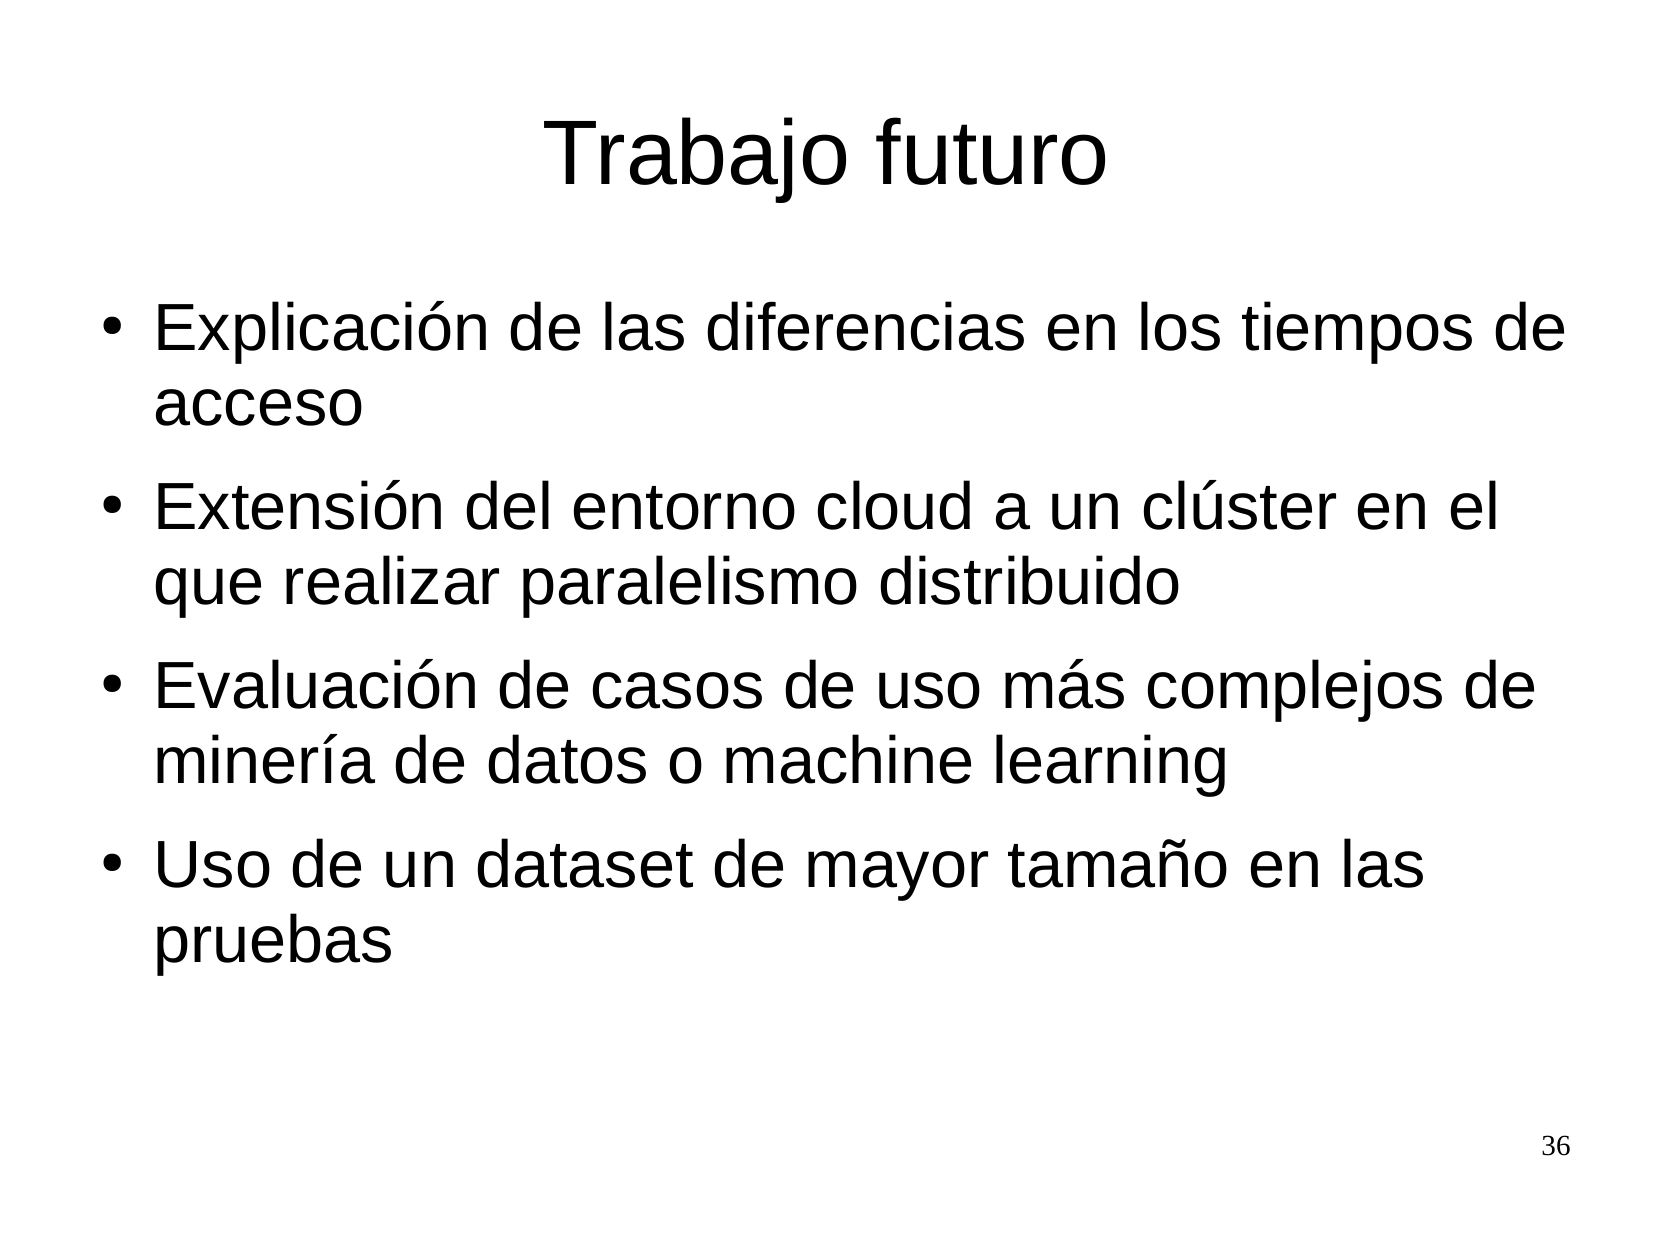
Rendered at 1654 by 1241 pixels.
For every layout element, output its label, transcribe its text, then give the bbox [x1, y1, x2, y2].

list Explicación de las diferencias en los tiempos de acceso Extensión del entorno cloud a un clúster en el que realizar paralelismo distribuido Evaluación de casos de uso más complejos de minería de datos o machine learning Uso de un dataset de mayor tamaño en las pruebas [82, 290, 1571, 1010]
title Trabajo futuro [82, 49, 1571, 257]
